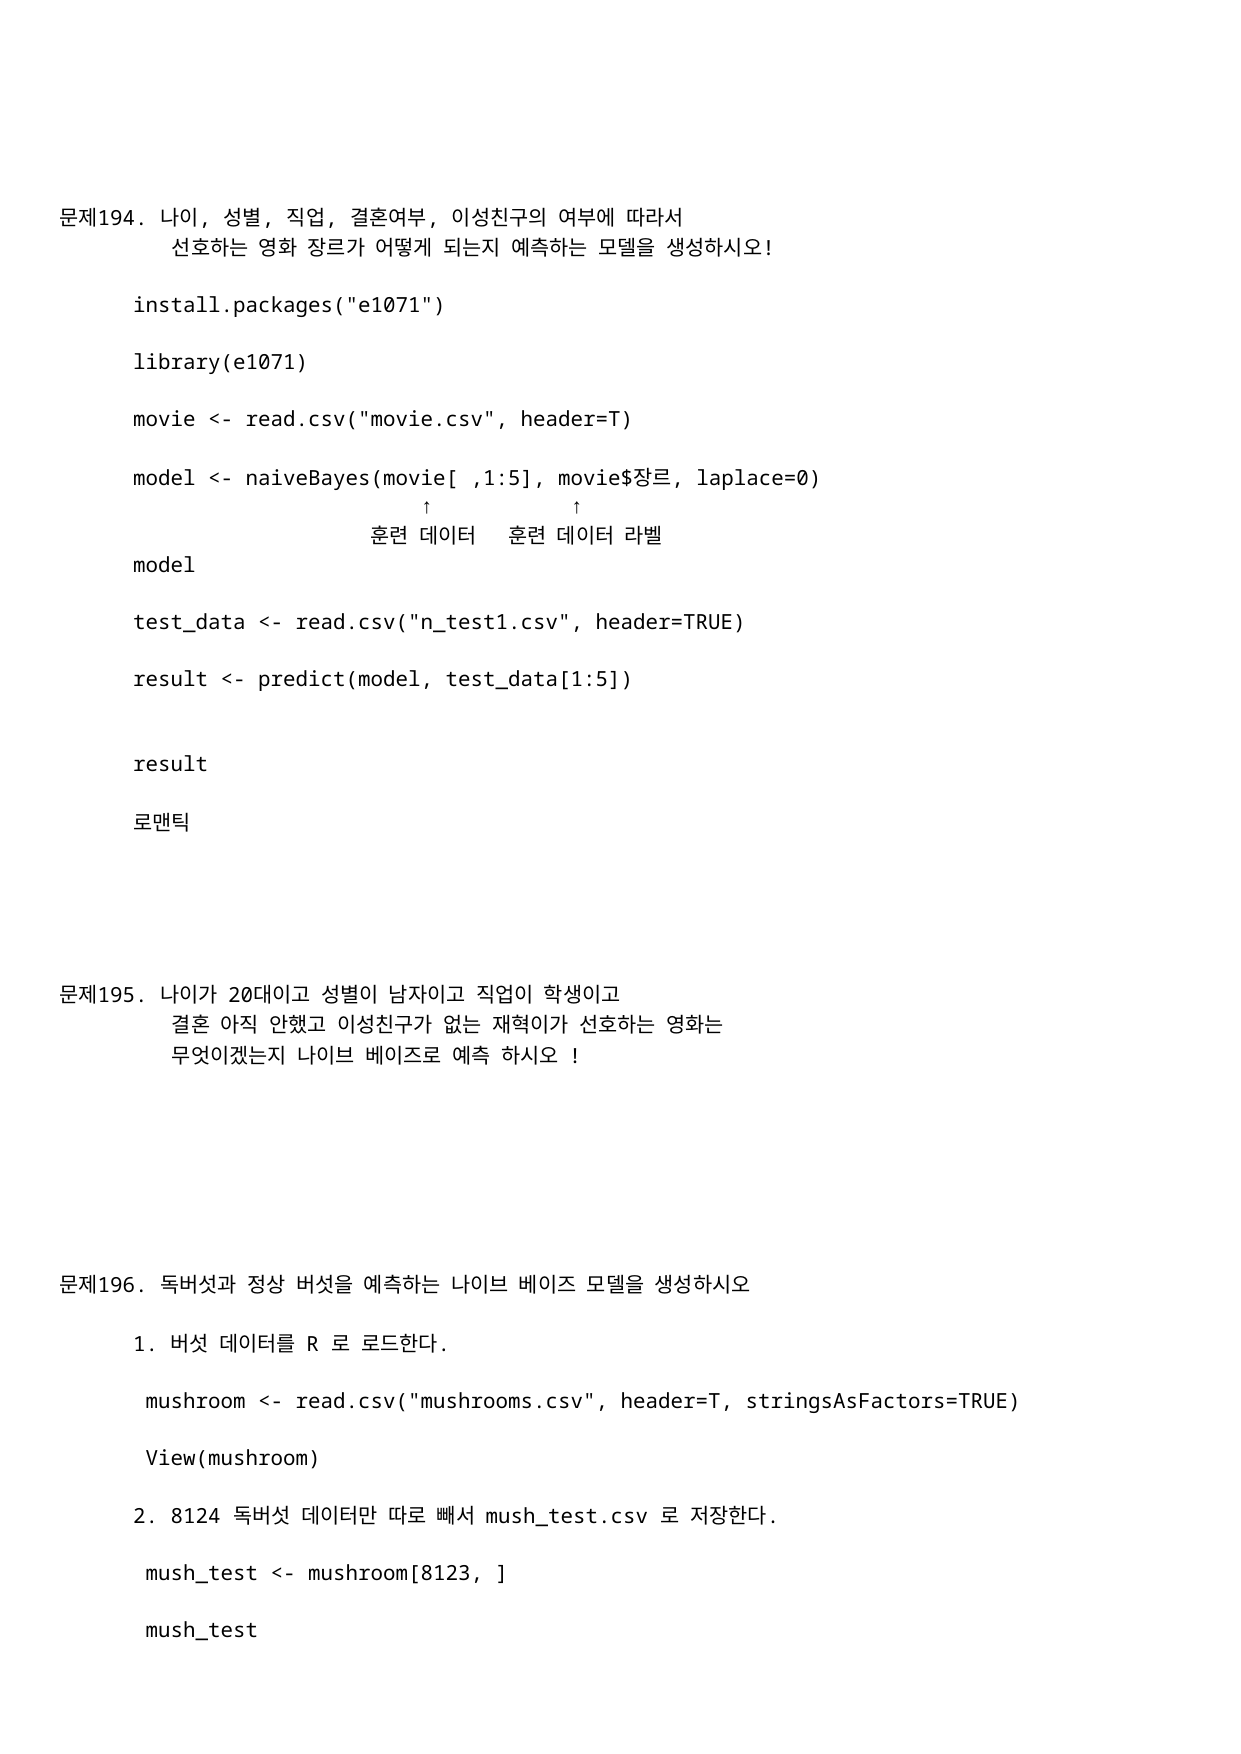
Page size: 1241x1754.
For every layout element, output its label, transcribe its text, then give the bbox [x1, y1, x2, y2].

text 결혼 아직 안했고 이성친구가 없는 재혁이가 선호하는 영화는 [59, 1009, 1181, 1039]
text 2. 8124 독버섯 데이터만 따로 빼서 mush_test.csv 로 저장한다. [59, 1500, 1181, 1530]
text test_data <- read.csv("n_test1.csv", header=TRUE) [59, 607, 1181, 635]
text mush_test [59, 1615, 1181, 1644]
text 선호하는 영화 장르가 어떻게 되는지 예측하는 모델을 생성하시오! [59, 232, 1181, 262]
text 문제194. 나이, 성별, 직업, 결혼여부, 이성친구의 여부에 따라서 [59, 201, 1181, 232]
text mushroom <- read.csv("mushrooms.csv", header=T, stringsAsFactors=TRUE) [59, 1386, 1181, 1414]
text model <- naiveBayes(movie[ ,1:5], movie$장르, laplace=0) [59, 461, 1181, 491]
text movie <- read.csv("movie.csv", header=T) [59, 404, 1181, 432]
text 1. 버섯 데이터를 R 로 로드한다. [59, 1327, 1181, 1357]
text 훈련 데이터 훈련 데이터 라벨 [59, 520, 1181, 550]
text result [59, 749, 1181, 777]
text install.packages("e1071") [59, 290, 1181, 319]
text 문제195. 나이가 20대이고 성별이 남자이고 직업이 학생이고 [59, 978, 1181, 1009]
text mush_test <- mushroom[8123, ] [59, 1558, 1181, 1587]
text 무엇이겠는지 나이브 베이즈로 예측 하시오 ! [59, 1039, 1181, 1069]
text 로맨틱 [59, 806, 1181, 836]
text View(mushroom) [59, 1443, 1181, 1471]
text model [59, 550, 1181, 578]
text result <- predict(model, test_data[1:5]) [59, 664, 1181, 692]
text ↑ ↑ [59, 491, 1181, 520]
text library(e1071) [59, 347, 1181, 376]
text 문제196. 독버섯과 정상 버섯을 예측하는 나이브 베이즈 모델을 생성하시오 [59, 1268, 1181, 1299]
